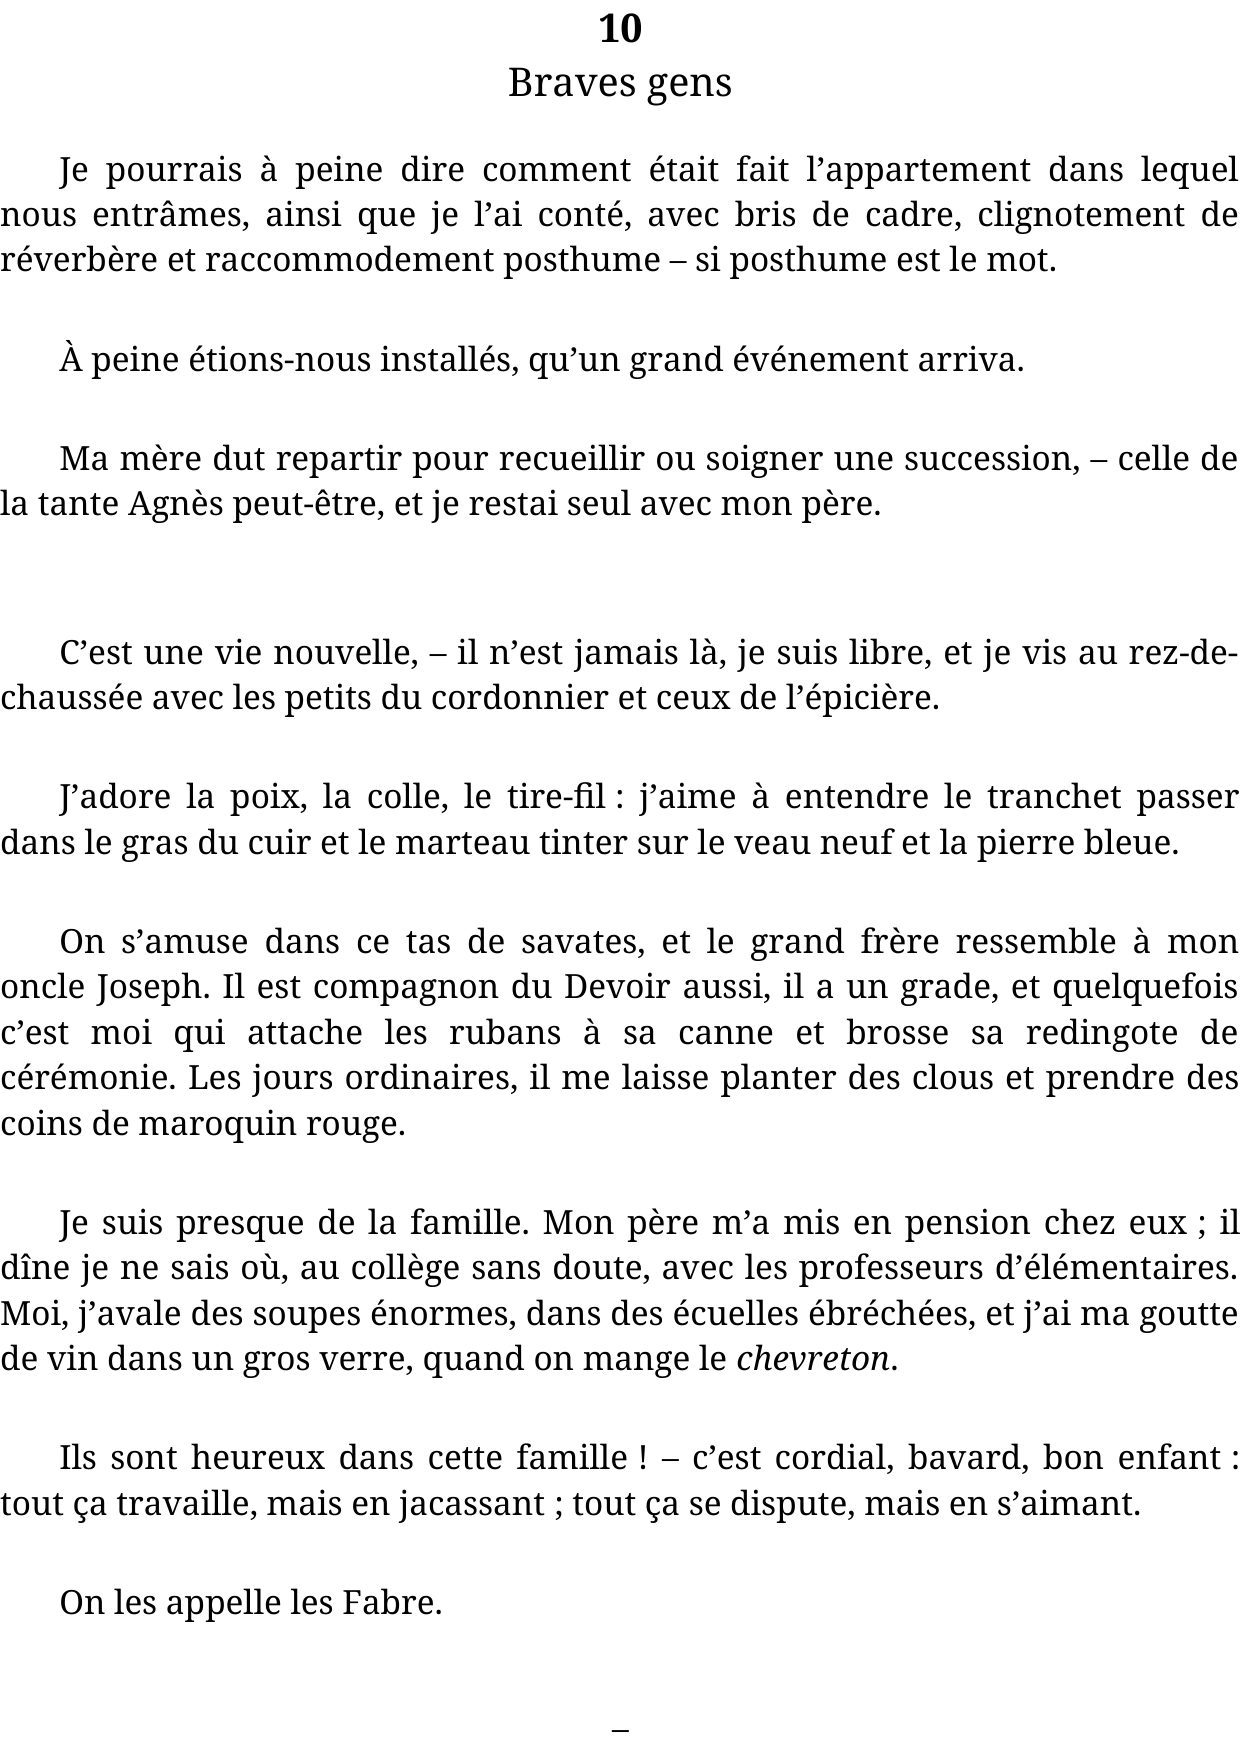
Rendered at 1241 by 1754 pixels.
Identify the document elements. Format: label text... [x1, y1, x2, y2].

subtitle 10 Braves gens [0, 0, 1240, 108]
text À peine étions-nous installés, qu’un grand événement arriva. [0, 335, 1240, 381]
text J’adore la poix, la colle, le tire-fil : j’aime à entendre le tranchet passer dans le gras du cuir et le marteau tinter sur le veau neuf et la pierre bleue. [0, 773, 1240, 864]
text Ils sont heureux dans cette famille ! – c’est cordial, bavard, bon enfant : tout ça travaille, mais en jacassant ; tout ça se dispute, mais en s’aimant. [0, 1434, 1240, 1525]
text Je pourrais à peine dire comment était fait l’appartement dans lequel nous entrâmes, ainsi que je l’ai conté, avec bris de cadre, clignotement de réverbère et raccommodement posthume – si posthume est le mot. [0, 145, 1240, 282]
text On s’amuse dans ce tas de savates, et le grand frère ressemble à mon oncle Joseph. Il est compagnon du Devoir aussi, il a un grade, et quelquefois c’est moi qui attache les rubans à sa canne et brosse sa redingote de cérémonie. Les jours ordinaires, il me laisse planter des clous et prendre des coins de maroquin rouge. [0, 918, 1240, 1145]
text On les appelle les Fabre. [0, 1579, 1240, 1624]
text C’est une vie nouvelle, – il n’est jamais là, je suis libre, et je vis au rez-de-chaussée avec les petits du cordonnier et ceux de l’épicière. [0, 629, 1240, 719]
text Je suis presque de la famille. Mon père m’a mis en pension chez eux ; il dîne je ne sais où, au collège sans doute, avec les professeurs d’élémentaires. Moi, j’avale des soupes énormes, dans des écuelles ébréchées, et j’ai ma goutte de vin dans un gros verre, quand on mange le chevreton. [0, 1199, 1240, 1380]
text Ma mère dut repartir pour recueillir ou soigner une succession, – celle de la tante Agnès peut-être, et je restai seul avec mon père. [0, 434, 1240, 525]
